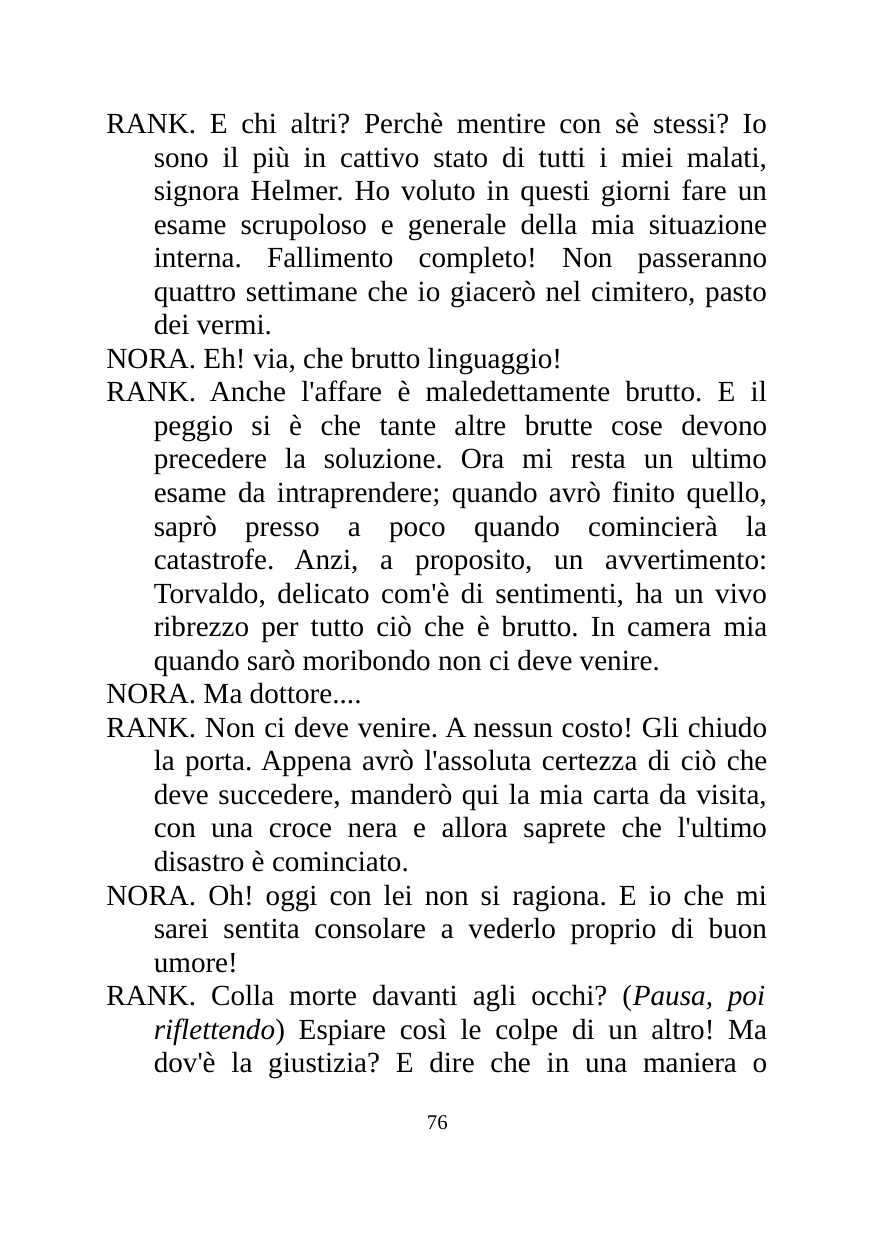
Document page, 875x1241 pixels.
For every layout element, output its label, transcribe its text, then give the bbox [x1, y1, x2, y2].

text RANK. Non ci deve venire. A nessun costo! Gli chiudo la porta. Appena avrò l'assoluta certezza di ciò che deve succedere, manderò qui la mia carta da visita, con una croce nera e allora saprete che l'ultimo disastro è cominciato. [106, 710, 768, 878]
text NORA. Eh! via, che brutto linguaggio! [106, 341, 768, 374]
text RANK. Anche l'affare è maledettamente brutto. E il peggio si è che tante altre brutte cose devono precedere la soluzione. Ora mi resta un ultimo esame da intraprendere; quando avrò finito quello, saprò presso a poco quando comincierà la catastrofe. Anzi, a proposito, un avvertimento: Torvaldo, delicato com'è di sentimenti, ha un vivo ribrezzo per tutto ciò che è brutto. In camera mia quando sarò moribondo non ci deve venire. [106, 374, 768, 676]
text NORA. Oh! oggi con lei non si ragiona. E io che mi sarei sentita consolare a vederlo proprio di buon umore! [106, 878, 768, 978]
text RANK. E chi altri? Perchè mentire con sè stessi? Io sono il più in cattivo stato di tutti i miei malati, signora Helmer. Ho voluto in questi giorni fare un esame scrupoloso e generale della mia situazione interna. Fallimento completo! Non passeranno quattro settimane che io giacerò nel cimitero, pasto dei vermi. [106, 106, 768, 341]
text NORA. Ma dottore.... [106, 676, 768, 710]
text RANK. Colla morte davanti agli occhi? (Pausa, poi riflettendo) Espiare così le colpe di un altro! Ma dov'è la giustizia? E dire che in una maniera o [106, 978, 768, 1079]
